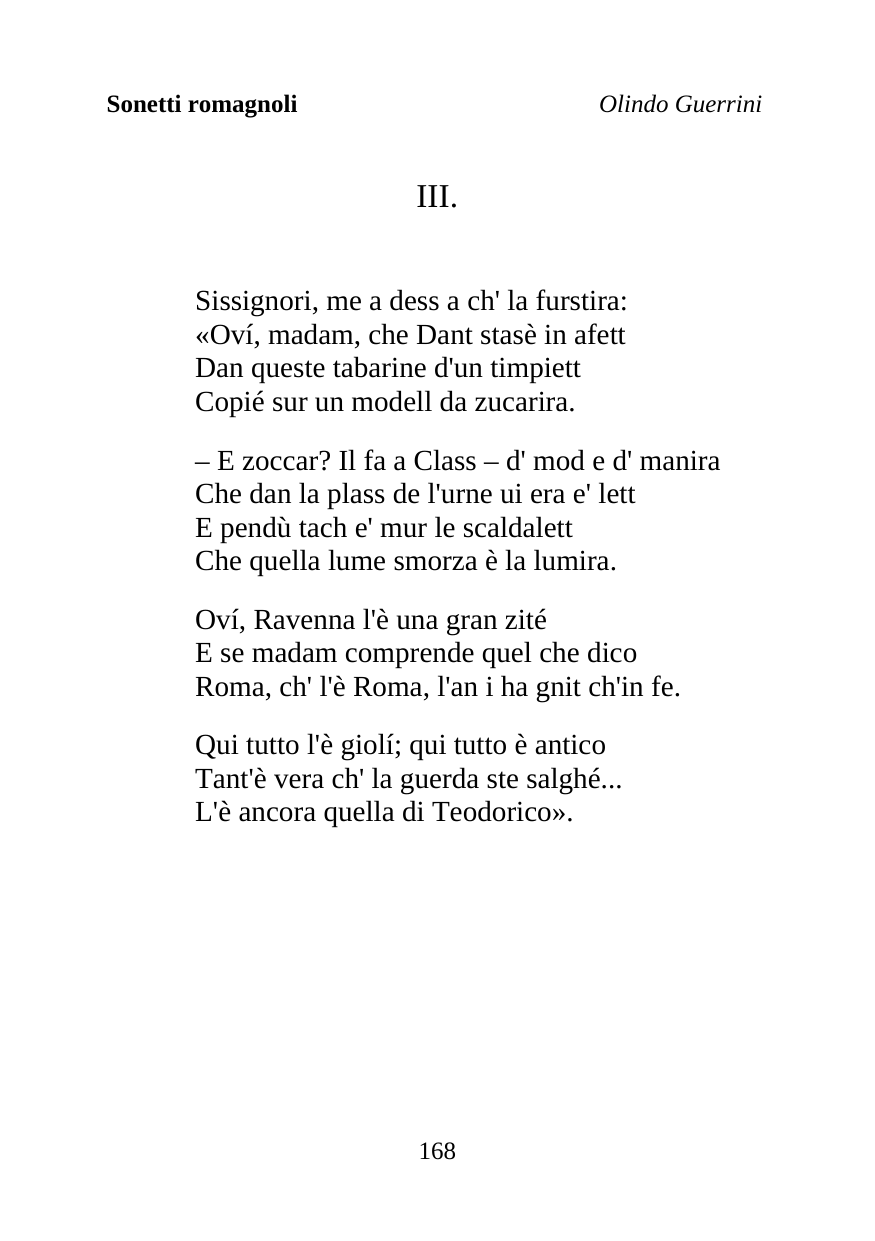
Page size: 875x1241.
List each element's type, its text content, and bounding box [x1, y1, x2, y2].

text Sissignori, me a dess a ch' la furstira: «Oví, madam, che Dant stasè in afett Dan queste tabarine d'un timpiett Copié sur un modell da zucarira. [195, 283, 768, 418]
text – E zoccar? Il fa a Class – d' mod e d' manira Che dan la plass de l'urne ui era e' lett E pendù tach e' mur le scaldalett Che quella lume smorza è la lumira. [195, 443, 768, 577]
text Qui tutto l'è giolí; qui tutto è antico Tant'è vera ch' la guerda ste salghé... L'è ancora quella di Teodorico». [195, 727, 768, 828]
subtitle III. [106, 176, 768, 214]
text Oví, Ravenna l'è una gran zité E se madam comprende quel che dico Roma, ch' l'è Roma, l'an i ha gnit ch'in fe. [195, 602, 768, 702]
